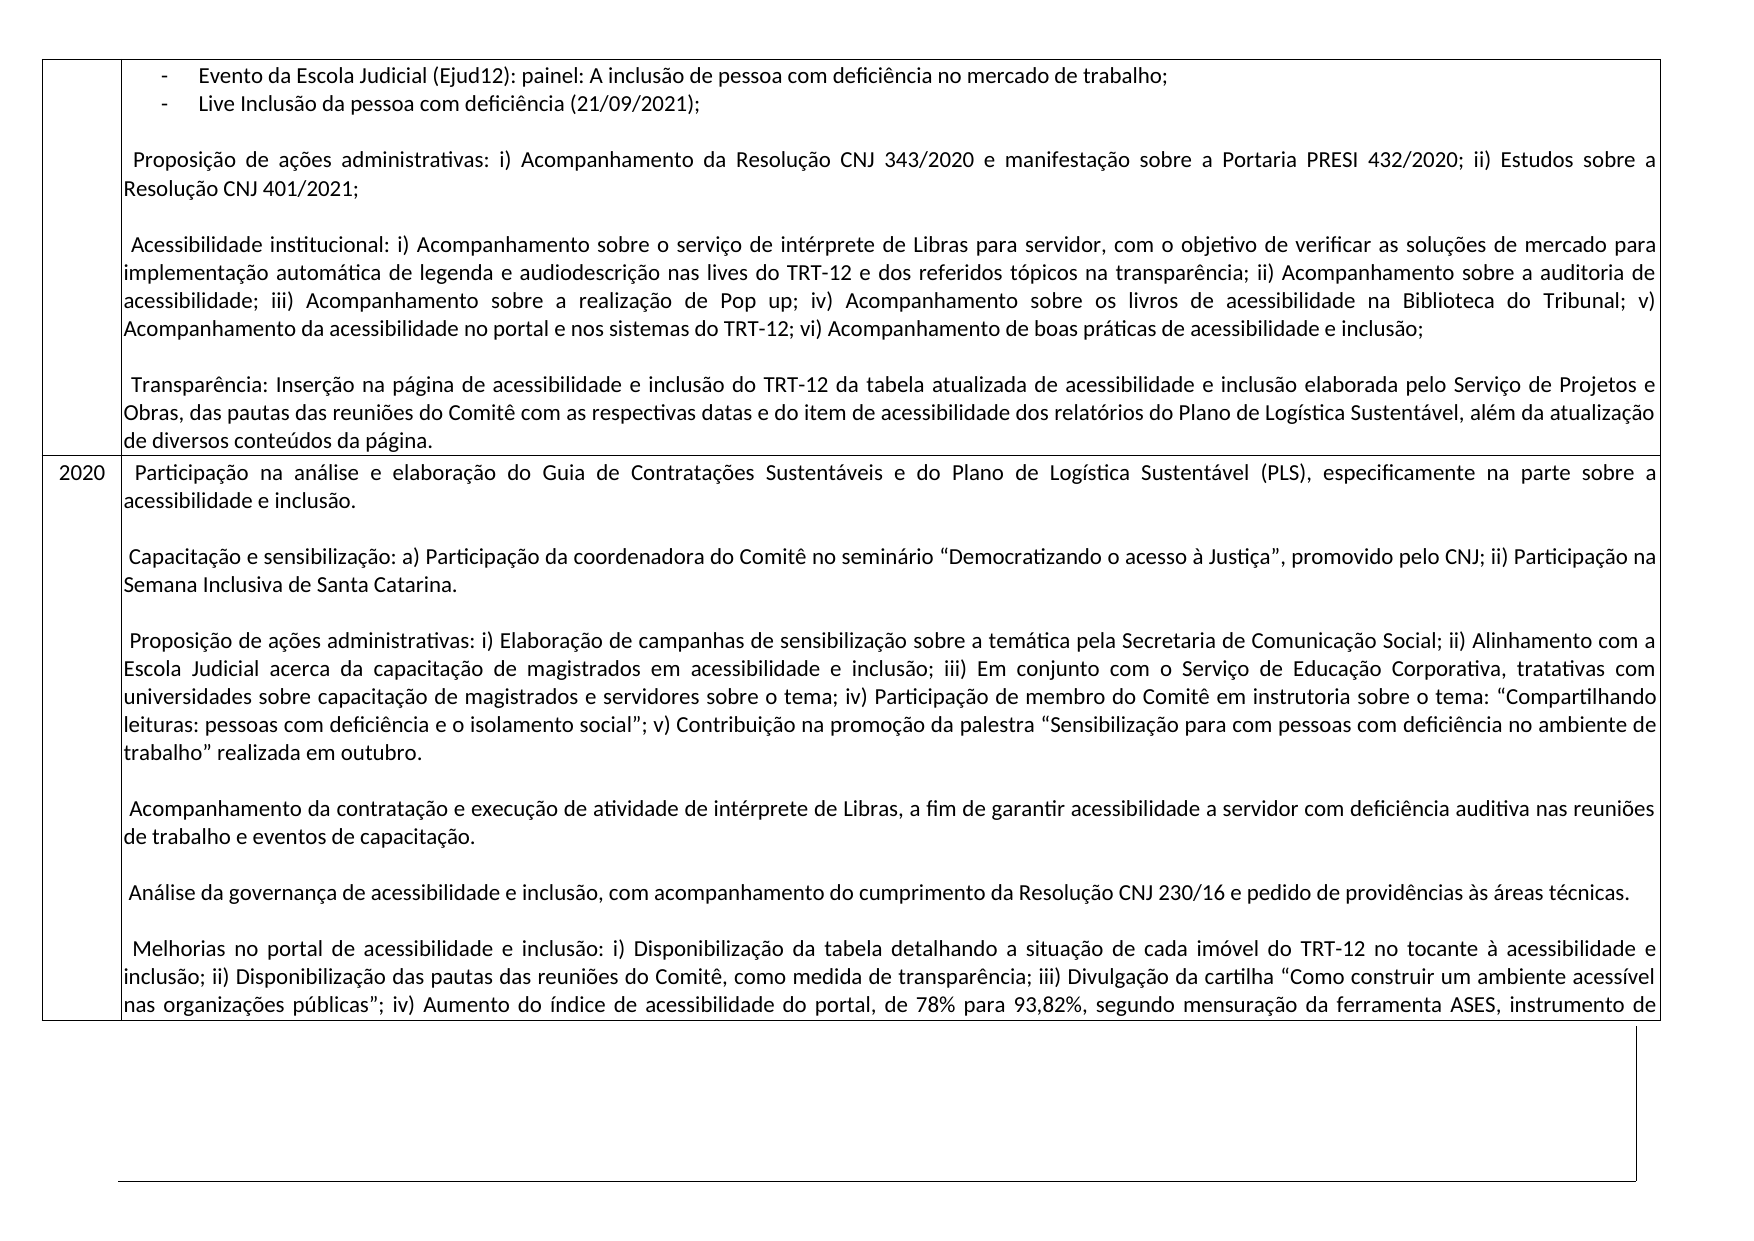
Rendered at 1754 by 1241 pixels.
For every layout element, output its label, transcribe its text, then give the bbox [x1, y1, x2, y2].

table_cell 2020 [43, 456, 121, 1020]
table_cell Evento da Escola Judicial (Ejud12): painel: A inclusão de pessoa com deficiência no mercado de trabalho; Live Inclusão da pessoa com deficiência (21/09/2021); Proposição de ações administrativas: i) Acompanhamento da Resolução CNJ 343/2020 e manifestação sobre a Portaria PRESI 432/2020; ii) Estudos sobre a Resolução CNJ 401/2021; Acessibilidade institucional: i) Acompanhamento sobre o serviço de intérprete de Libras para servidor, com o objetivo de verificar as soluções de mercado para implementação automática de legenda e audiodescrição nas lives do TRT-12 e dos referidos tópicos na transparência; ii) Acompanhamento sobre a auditoria de acessibilidade; iii) Acompanhamento sobre a realização de Pop up; iv) Acompanhamento sobre os livros de acessibilidade na Biblioteca do Tribunal; v) Acompanhamento da acessibilidade no portal e nos sistemas do TRT-12; vi) Acompanhamento de boas práticas de acessibilidade e inclusão; Transparência: Inserção na página de acessibilidade e inclusão do TRT-12 da tabela atualizada de acessibilidade e inclusão elaborada pelo Serviço de Projetos e Obras, das pautas das reuniões do Comitê com as respectivas datas e do item de acessibilidade dos relatórios do Plano de Logística Sustentável, além da atualização de diversos conteúdos da página. [122, 60, 1660, 455]
table_cell Participação na análise e elaboração do Guia de Contratações Sustentáveis e do Plano de Logística Sustentável (PLS), especificamente na parte sobre a acessibilidade e inclusão. Capacitação e sensibilização: a) Participação da coordenadora do Comitê no seminário “Democratizando o acesso à Justiça”, promovido pelo CNJ; ii) Participação na Semana Inclusiva de Santa Catarina. Proposição de ações administrativas: i) Elaboração de campanhas de sensibilização sobre a temática pela Secretaria de Comunicação Social; ii) Alinhamento com a Escola Judicial acerca da capacitação de magistrados em acessibilidade e inclusão; iii) Em conjunto com o Serviço de Educação Corporativa, tratativas com universidades sobre capacitação de magistrados e servidores sobre o tema; iv) Participação de membro do Comitê em instrutoria sobre o tema: “Compartilhando leituras: pessoas com deficiência e o isolamento social”; v) Contribuição na promoção da palestra “Sensibilização para com pessoas com deficiência no ambiente de trabalho” realizada em outubro. Acompanhamento da contratação e execução de atividade de intérprete de Libras, a fim de garantir acessibilidade a servidor com deficiência auditiva nas reuniões de trabalho e eventos de capacitação. Análise da governança de acessibilidade e inclusão, com acompanhamento do cumprimento da Resolução CNJ 230/16 e pedido de providências às áreas técnicas. Melhorias no portal de acessibilidade e inclusão: i) Disponibilização da tabela detalhando a situação de cada imóvel do TRT-12 no tocante à acessibilidade e inclusão; ii) Disponibilização das pautas das reuniões do Comitê, como medida de transparência; iii) Divulgação da cartilha “Como construir um ambiente acessível nas organizações públicas”; iv) Aumento do índice de acessibilidade do portal, de 78% para 93,82%, segundo mensuração da ferramenta ASES, instrumento de [122, 456, 1660, 1020]
table_cell [43, 60, 121, 455]
